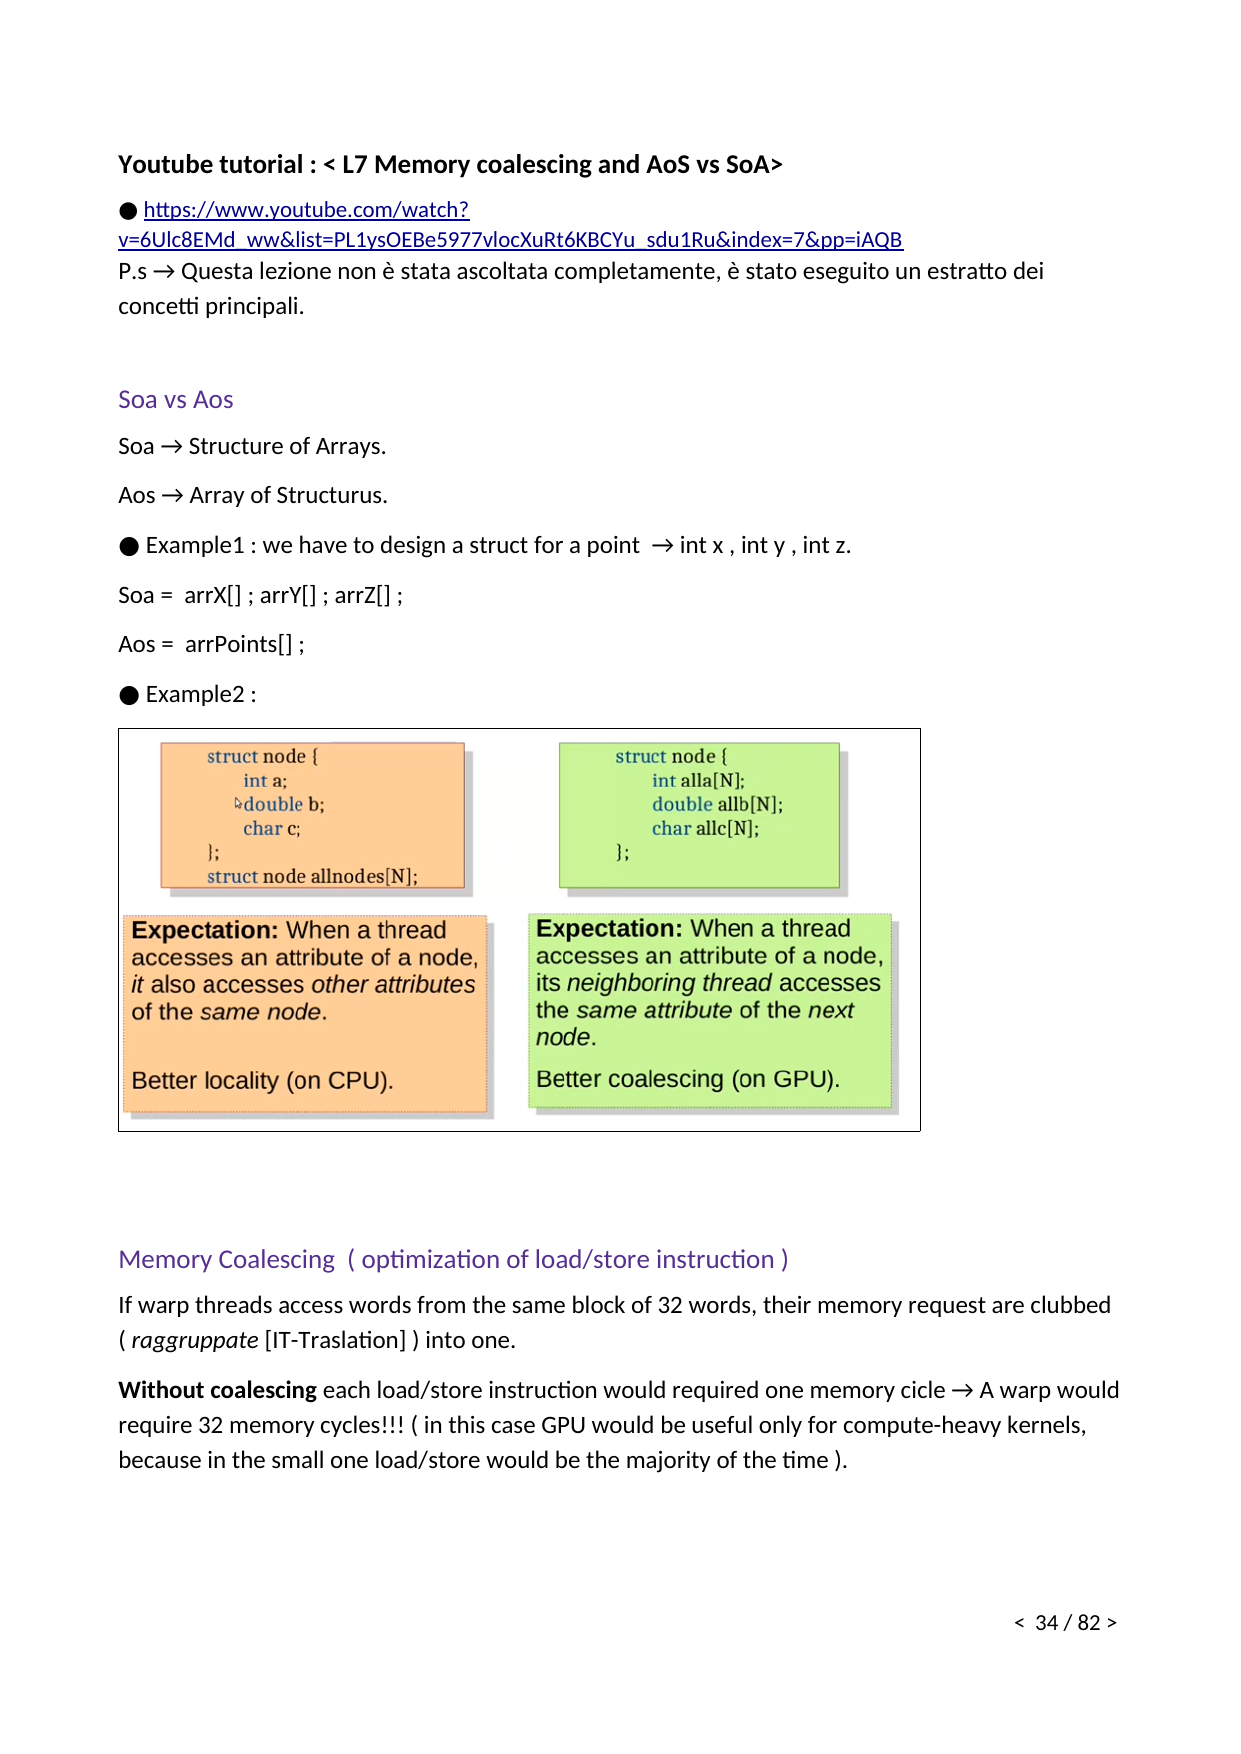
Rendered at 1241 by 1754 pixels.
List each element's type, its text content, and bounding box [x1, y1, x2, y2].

text ● Example1 : we have to design a struct for a point → int x , int y , int z. [118, 529, 1122, 560]
text Without coalescing each load/store instruction would required one memory cicle → A warp would require 32 memory cycles!!! ( in this case GPU would be useful only for compute-heavy kernels, because in the small one load/store would be the majority of the time ). [118, 1374, 1122, 1475]
text ● Example2 : [118, 678, 1122, 708]
text If warp threads access words from the same block of 32 words, their memory request are clubbed ( raggruppate [IT-Traslation] ) into one. [118, 1290, 1122, 1355]
subtitle Youtube tutorial : < L7 Memory coalescing and AoS vs SoA> [118, 148, 1122, 181]
text Soa → Structure of Arrays. [118, 430, 1122, 461]
text Aos = arrPoints[] ; [118, 628, 1122, 659]
subtitle Memory Coalescing ( optimization of load/store instruction ) [118, 1242, 1122, 1275]
text ● https://www.youtube.com/watch?v=6Ulc8EMd_ww&list=PL1ysOEBe5977vlocXuRt6KBCYu_sdu1Ru&index=7&pp=iAQB [118, 195, 1122, 253]
text P.s → Questa lezione non è stata ascoltata completamente, è stato eseguito un estratto dei concetti principali. [118, 255, 1122, 321]
subtitle Soa vs Aos [118, 382, 1122, 415]
text Soa = arrX[] ; arrY[] ; arrZ[] ; [118, 579, 1122, 609]
picture [121, 730, 917, 1128]
text Aos → Array of Structurus. [118, 479, 1122, 510]
